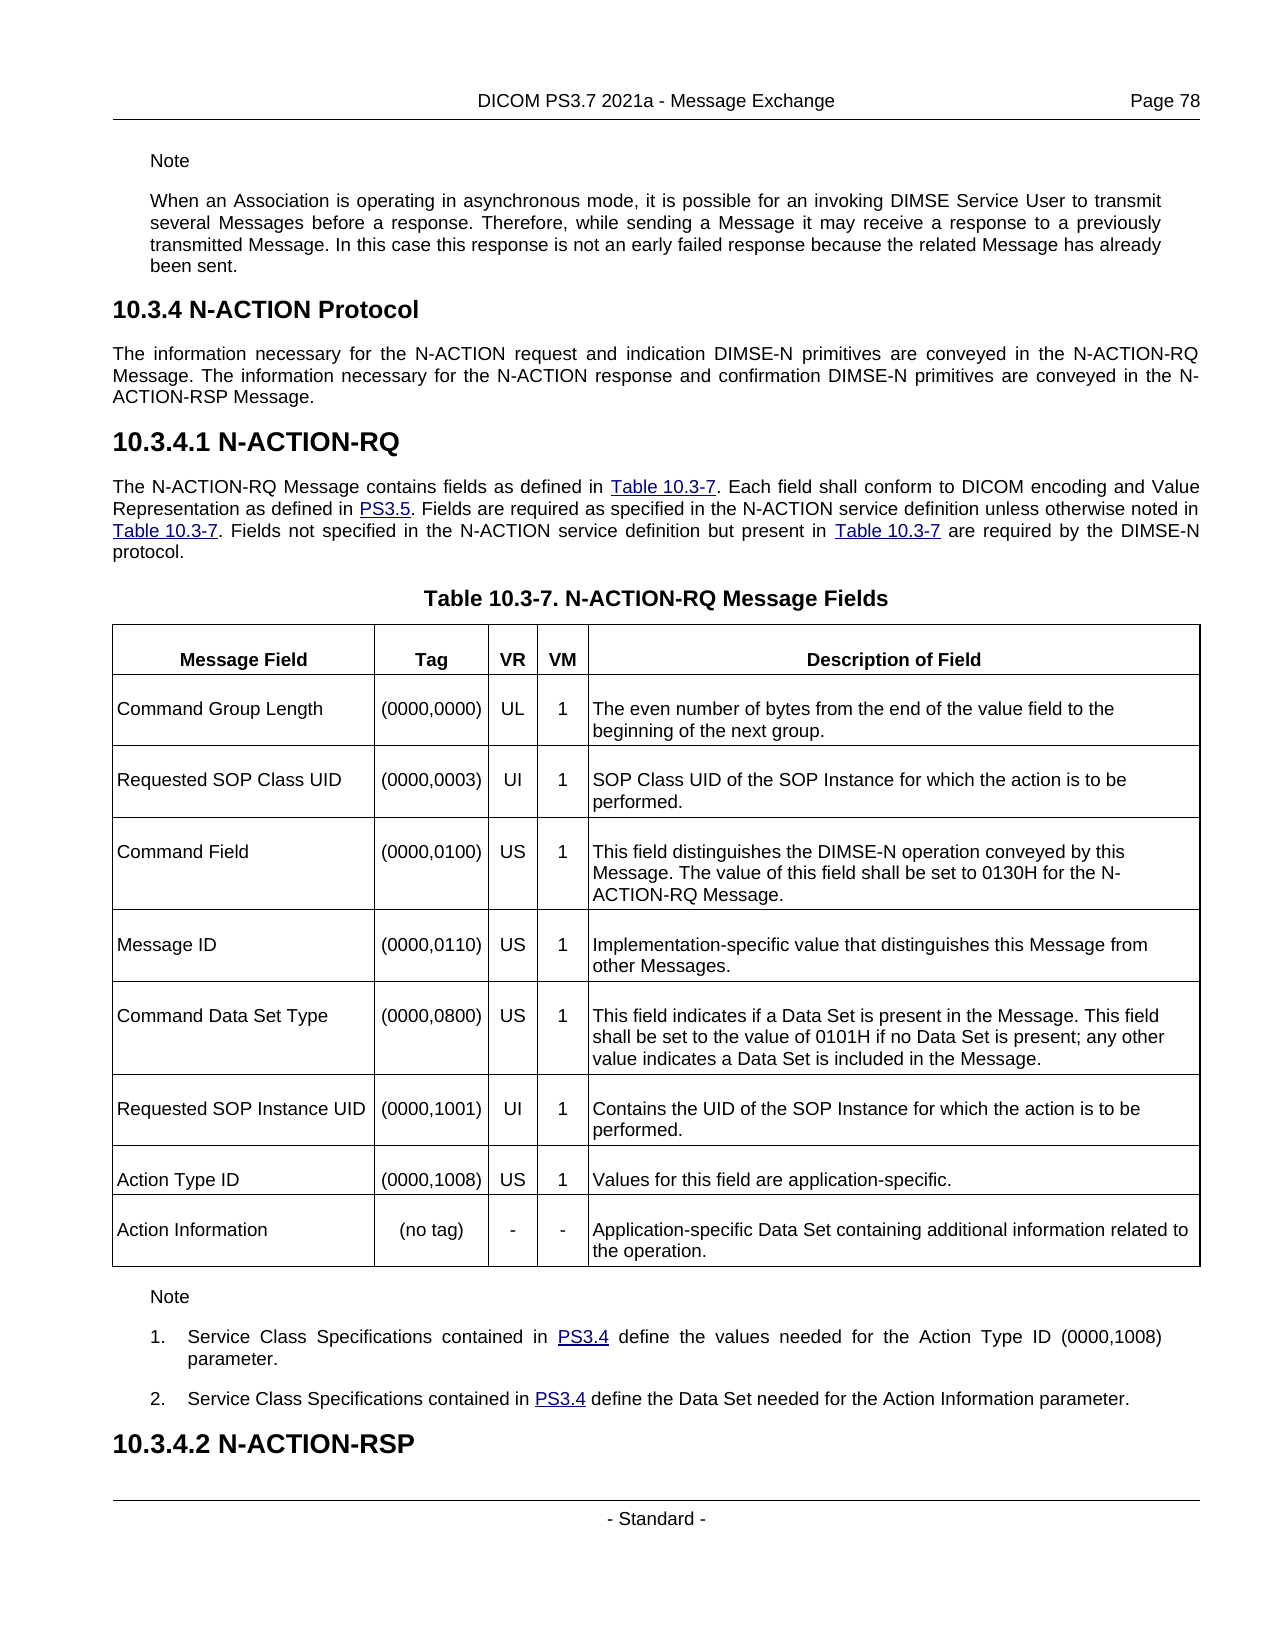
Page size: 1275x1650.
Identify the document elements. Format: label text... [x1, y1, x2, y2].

table_cell (0000,1008) [375, 1146, 488, 1194]
table_cell Command Data Set Type [113, 982, 374, 1073]
text The information necessary for the N-ACTION request and indication DIMSE-N primitives are conveyed in the N-ACTION-RQ Message. The information necessary for the N-ACTION response and confirmation DIMSE-N primitives are conveyed in the N-ACTION-RSP Message. [112, 343, 1200, 407]
table_cell Contains the UID of the SOP Instance for which the action is to be performed. [589, 1075, 1199, 1145]
table_cell Requested SOP Instance UID [113, 1075, 374, 1145]
text 10.3.4.1 N-ACTION-RQ [112, 426, 1200, 457]
table_cell UI [489, 746, 537, 817]
table_cell UL [489, 675, 537, 745]
table_cell The even number of bytes from the end of the value field to the beginning of the next group. [589, 675, 1199, 745]
table_cell US [489, 818, 537, 909]
table_cell This field distinguishes the DIMSE-N operation conveyed by this Message. The value of this field shall be set to 0130H for the N-ACTION-RQ Message. [589, 818, 1199, 909]
table_cell (no tag) [375, 1195, 488, 1266]
text 10.3.4 N-ACTION Protocol [112, 295, 1200, 324]
table_cell Requested SOP Class UID [113, 746, 374, 817]
table_cell (0000,0003) [375, 746, 488, 817]
table_cell 1 [538, 982, 588, 1073]
table_header Message Field [113, 625, 374, 674]
table_cell Action Type ID [113, 1146, 374, 1194]
table_cell - [538, 1195, 588, 1266]
table_cell 1 [538, 1075, 588, 1145]
table_cell UI [489, 1075, 537, 1145]
text Note [150, 150, 1162, 172]
table_cell Action Information [113, 1195, 374, 1266]
table_cell Implementation-specific value that distinguishes this Message from other Messages. [589, 910, 1199, 981]
table_cell (0000,0100) [375, 818, 488, 909]
text The N-ACTION-RQ Message contains fields as defined in Table 10.3-7. Each field shall conform to DICOM encoding and Value Representation as defined in PS3.5. Fields are required as specified in the N-ACTION service definition unless otherwise noted in Table 10.3-7. Fields not specified in the N-ACTION service definition but present in Table 10.3-7 are required by the DIMSE-N protocol. [112, 476, 1200, 562]
table_cell US [489, 1146, 537, 1194]
table_cell (0000,1001) [375, 1075, 488, 1145]
table_cell 1 [538, 818, 588, 909]
table_cell Command Group Length [113, 675, 374, 745]
table_header Description of Field [589, 625, 1199, 674]
table_cell This field indicates if a Data Set is present in the Message. This field shall be set to the value of 0101H if no Data Set is present; any other value indicates a Data Set is included in the Message. [589, 982, 1199, 1073]
text 10.3.4.2 N-ACTION-RSP [112, 1428, 1200, 1459]
table_cell US [489, 910, 537, 981]
text Note [150, 1285, 1162, 1307]
table_cell US [489, 982, 537, 1073]
table_cell (0000,0110) [375, 910, 488, 981]
table_cell Message ID [113, 910, 374, 981]
table_cell Values for this field are application-specific. [589, 1146, 1199, 1194]
table_cell (0000,0800) [375, 982, 488, 1073]
table_cell 1 [538, 910, 588, 981]
text 2. Service Class Specifications contained in PS3.4 define the Data Set needed for the Action Information parameter. [150, 1388, 1162, 1409]
table_cell 1 [538, 675, 588, 745]
table_header VR [489, 625, 537, 674]
table_cell - [489, 1195, 537, 1266]
table_cell SOP Class UID of the SOP Instance for which the action is to be performed. [589, 746, 1199, 817]
table_header Tag [375, 625, 488, 674]
table_header VM [538, 625, 588, 674]
text When an Association is operating in asynchronous mode, it is possible for an invoking DIMSE Service User to transmit several Messages before a response. Therefore, while sending a Message it may receive a response to a previously transmitted Message. In this case this response is not an early failed response because the related Message has already been sent. [150, 190, 1162, 277]
table_cell (0000,0000) [375, 675, 488, 745]
table_cell Command Field [113, 818, 374, 909]
table_cell Application-specific Data Set containing additional information related to the operation. [589, 1195, 1199, 1266]
text Table 10.3-7. N-ACTION-RQ Message Fields [112, 585, 1200, 611]
table_cell 1 [538, 1146, 588, 1194]
text 1. Service Class Specifications contained in PS3.4 define the values needed for the Action Type ID (0000,1008) parameter. [150, 1326, 1162, 1369]
table_cell 1 [538, 746, 588, 817]
